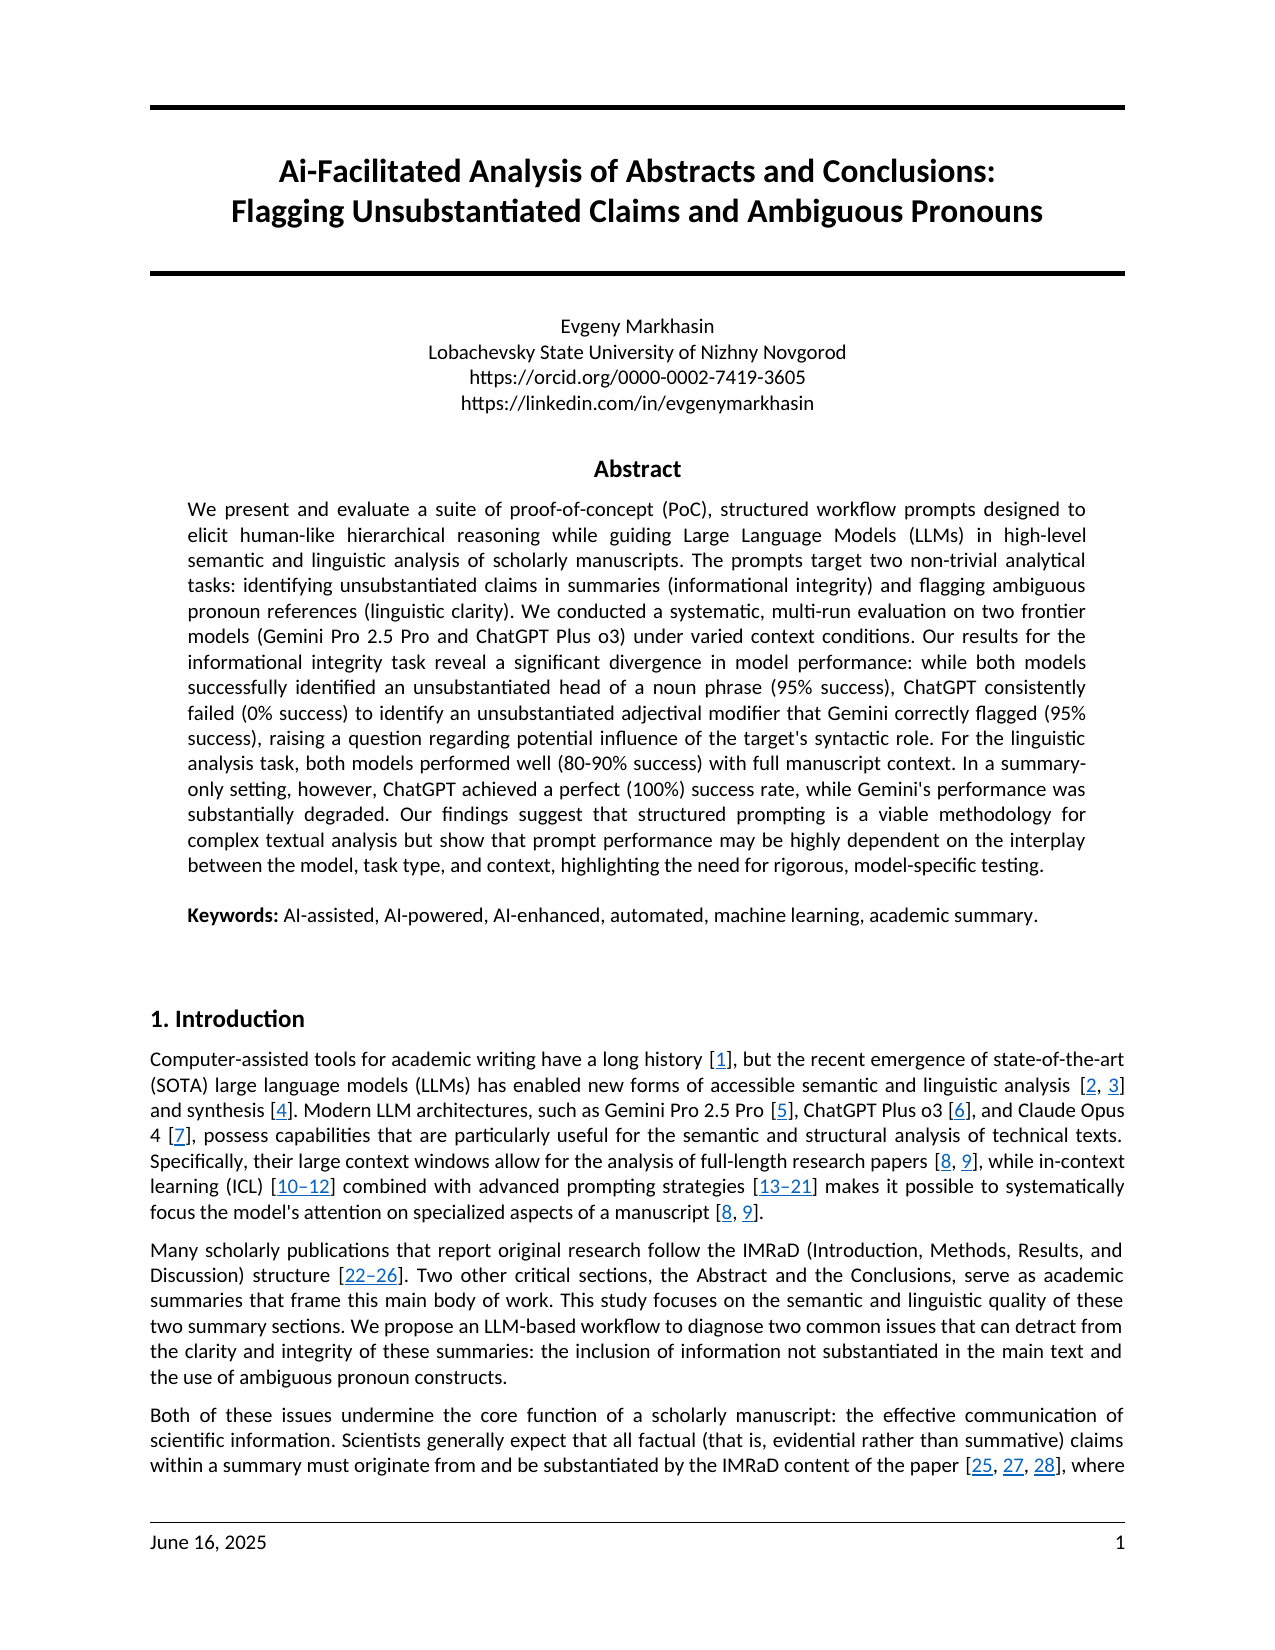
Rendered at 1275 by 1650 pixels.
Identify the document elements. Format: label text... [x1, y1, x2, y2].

text Both of these issues undermine the core function of a scholarly manuscript: the effective communication of scientific information. Scientists generally expect that all factual (that is, evidential rather than summative) claims within a summary must originate from and be substantiated by the IMRaD content of the paper [25, 27, 28], where [150, 1402, 1125, 1478]
text Computer-assisted tools for academic writing have a long history [1], but the recent emergence of state-of-the-art (SOTA) large language models (LLMs) has enabled new forms of accessible semantic and linguistic analysis [2, 3] and synthesis [4]. Modern LLM architectures, such as Gemini Pro 2.5 Pro [5], ChatGPT Plus o3 [6], and Claude Opus 4 [7], possess capabilities that are particularly useful for the semantic and structural analysis of technical texts. Specifically, their large context windows allow for the analysis of full-length research papers [8, 9], while in-context learning (ICL) [10–12] combined with advanced prompting strategies [13–21] makes it possible to systematically focus the model's attention on specialized aspects of a manuscript [8, 9]. [150, 1046, 1125, 1224]
text Keywords: AI-assisted, AI-powered, AI-enhanced, automated, machine learning, academic summary. [187, 903, 1087, 928]
text Evgeny Markhasin [150, 314, 1125, 339]
text https://orcid.org/0000-0002-7419-3605 [150, 364, 1125, 390]
text https://linkedin.com/in/evgenymarkhasin [150, 390, 1125, 415]
text We present and evaluate a suite of proof-of-concept (PoC), structured workflow prompts designed to elicit human-like hierarchical reasoning while guiding Large Language Models (LLMs) in high-level semantic and linguistic analysis of scholarly manuscripts. The prompts target two non-trivial analytical tasks: identifying unsubstantiated claims in summaries (informational integrity) and flagging ambiguous pronoun references (linguistic clarity). We conducted a systematic, multi-run evaluation on two frontier models (Gemini Pro 2.5 Pro and ChatGPT Plus o3) under varied context conditions. Our results for the informational integrity task reveal a significant divergence in model performance: while both models successfully identified an unsubstantiated head of a noun phrase (95% success), ChatGPT consistently failed (0% success) to identify an unsubstantiated adjectival modifier that Gemini correctly flagged (95% success), raising a question regarding potential influence of the target's syntactic role. For the linguistic analysis task, both models performed well (80-90% success) with full manuscript context. In a summary-only setting, however, ChatGPT achieved a perfect (100%) success rate, while Gemini's performance was substantially degraded. Our findings suggest that structured prompting is a viable methodology for complex textual analysis but show that prompt performance may be highly dependent on the interplay between the model, task type, and context, highlighting the need for rigorous, model-specific testing. [187, 496, 1087, 878]
text Lobachevsky State University of Nizhny Novgorod [150, 339, 1125, 364]
text Many scholarly publications that report original research follow the IMRaD (Introduction, Methods, Results, and Discussion) structure [22–26]. Two other critical sections, the Abstract and the Conclusions, serve as academic summaries that frame this main body of work. This study focuses on the semantic and linguistic quality of these two summary sections. We propose an LLM-based workflow to diagnose two common issues that can detract from the clarity and integrity of these summaries: the inclusion of information not substantiated in the main text and the use of ambiguous pronoun constructs. [150, 1237, 1125, 1389]
subtitle Abstract [150, 453, 1125, 484]
subtitle Introduction [150, 1003, 1125, 1034]
title Ai-Facilitated Analysis of Abstracts and Conclusions: Flagging Unsubstantiated Claims and Ambiguous Pronouns [150, 150, 1125, 231]
